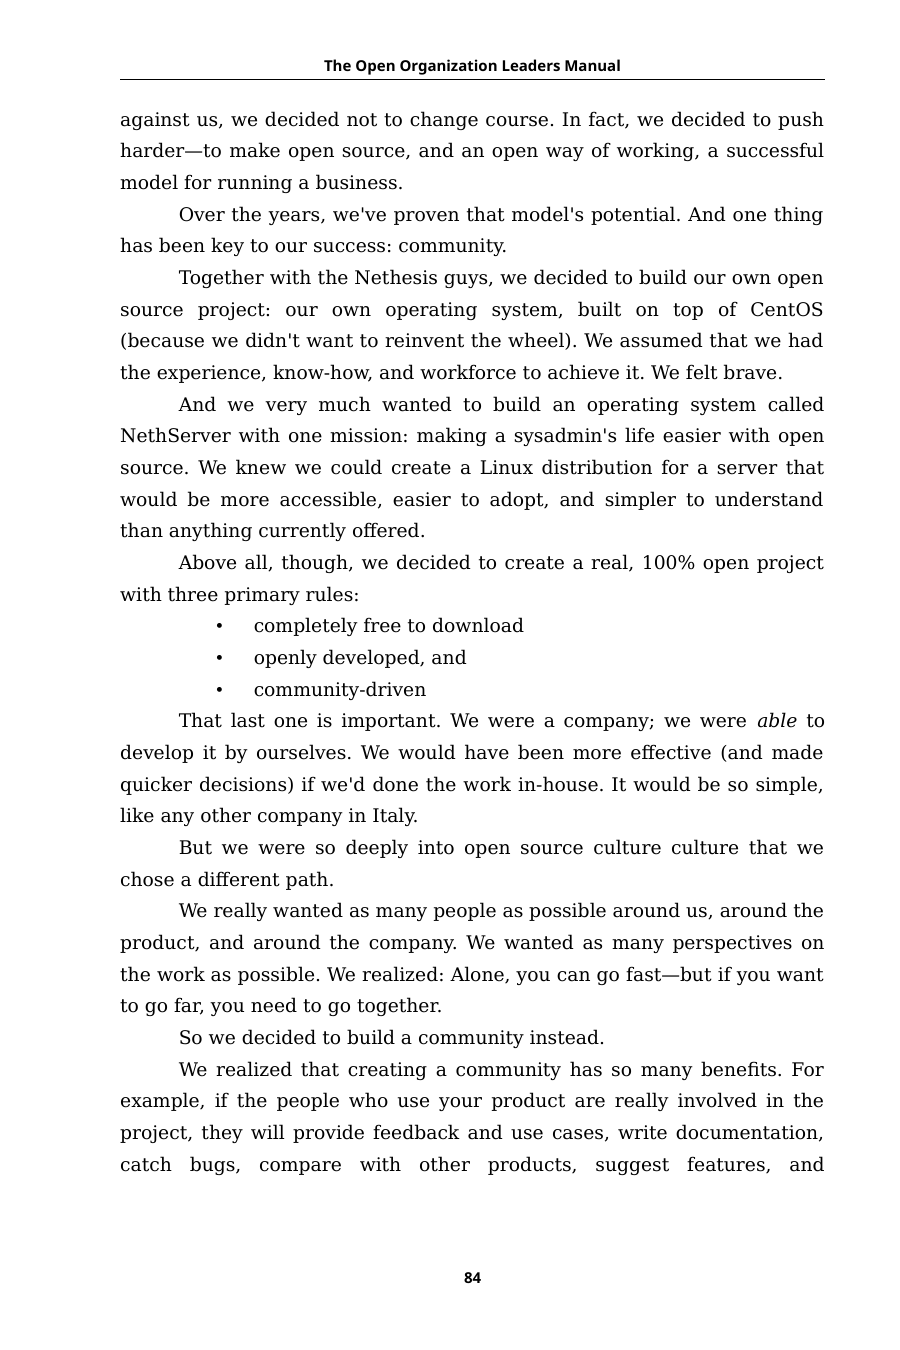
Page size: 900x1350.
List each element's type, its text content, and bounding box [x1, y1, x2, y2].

text And we very much wanted to build an operating system called NethServer with one mission: making a sysadmin's life easier with open source. We knew we could create a Linux distribution for a server that would be more accessible, easier to adopt, and simpler to understand than anything currently offered. [120, 394, 825, 542]
text That last one is important. We were a company; we were able to develop it by ourselves. We would have been more effective (and made quicker decisions) if we'd done the work in-house. It would be so simple, like any other company in Italy. [120, 710, 825, 827]
text But we were so deeply into open source culture culture that we chose a different path. [120, 837, 825, 891]
text against us, we decided not to change course. In fact, we decided to push harder—to make open source, and an open way of working, a successful model for running a business. [120, 109, 825, 194]
list community-driven [216, 679, 825, 701]
text We realized that creating a community has so many benefits. For example, if the people who use your product are really involved in the project, they will provide feedback and use cases, write documentation, catch bugs, compare with other products, suggest features, and [120, 1059, 825, 1176]
text Over the years, we've proven that model's potential. And one thing has been key to our success: community. [120, 204, 825, 257]
text So we decided to build a community instead. [120, 1027, 825, 1049]
text Together with the Nethesis guys, we decided to build our own open source project: our own operating system, built on top of CentOS (because we didn't want to reinvent the wheel). We assumed that we had the experience, know-how, and workforce to achieve it. We felt brave. [120, 267, 825, 384]
text Above all, though, we decided to create a real, 100% open project with three primary rules: [120, 552, 825, 606]
list completely free to download [216, 615, 825, 637]
list openly developed, and [216, 647, 825, 669]
text We really wanted as many people as possible around us, around the product, and around the company. We wanted as many perspectives on the work as possible. We realized: Alone, you can go fast—but if you want to go far, you need to go together. [120, 900, 825, 1017]
